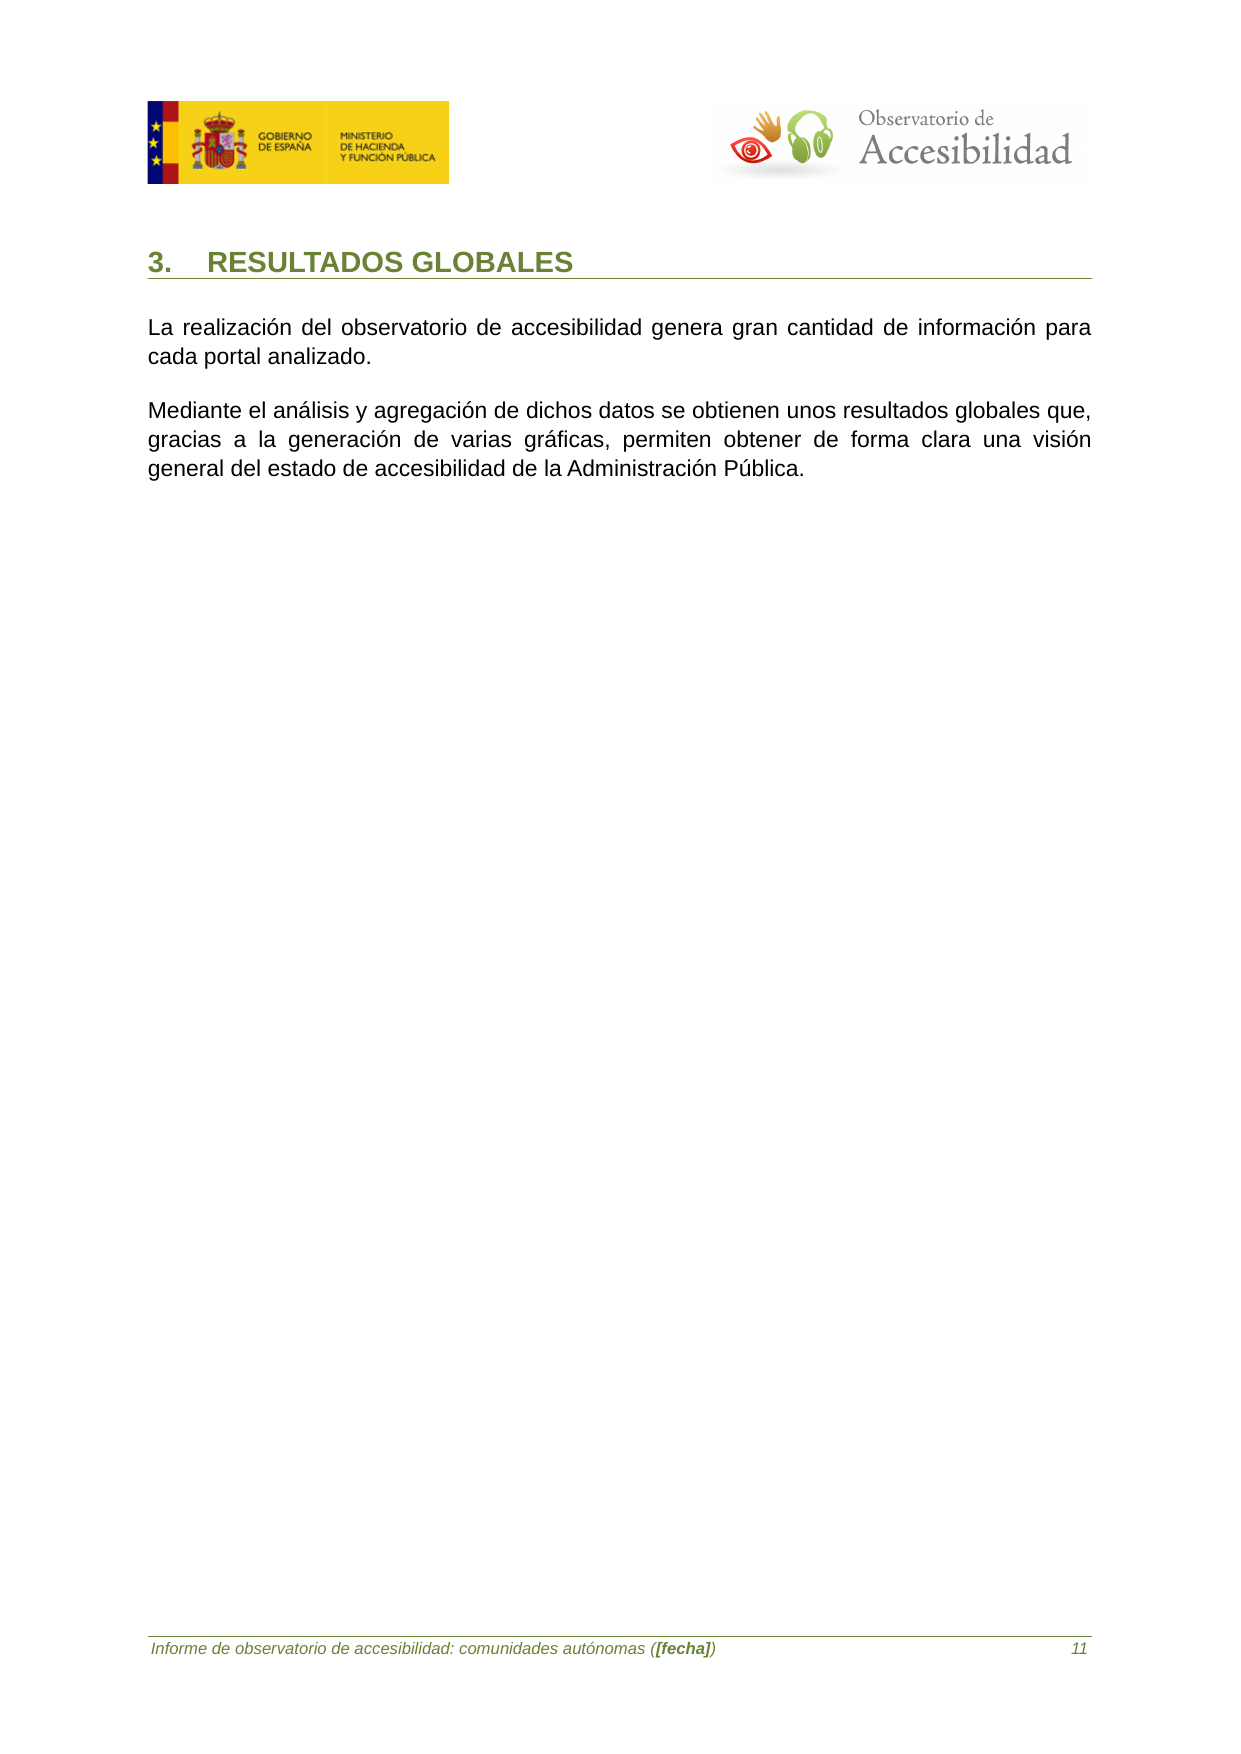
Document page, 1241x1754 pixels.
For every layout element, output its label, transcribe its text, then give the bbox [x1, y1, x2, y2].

picture [710, 101, 1086, 184]
text Mediante el análisis y agregación de dichos datos se obtienen unos resultados globales que, gracias a la generación de varias gráficas, permiten obtener de forma clara una visión general del estado de accesibilidad de la Administración Pública. [148, 397, 1092, 481]
subtitle Resultados Globales [148, 245, 1092, 278]
picture [147, 101, 450, 184]
text La realización del observatorio de accesibilidad genera gran cantidad de información para cada portal analizado. [148, 314, 1092, 369]
